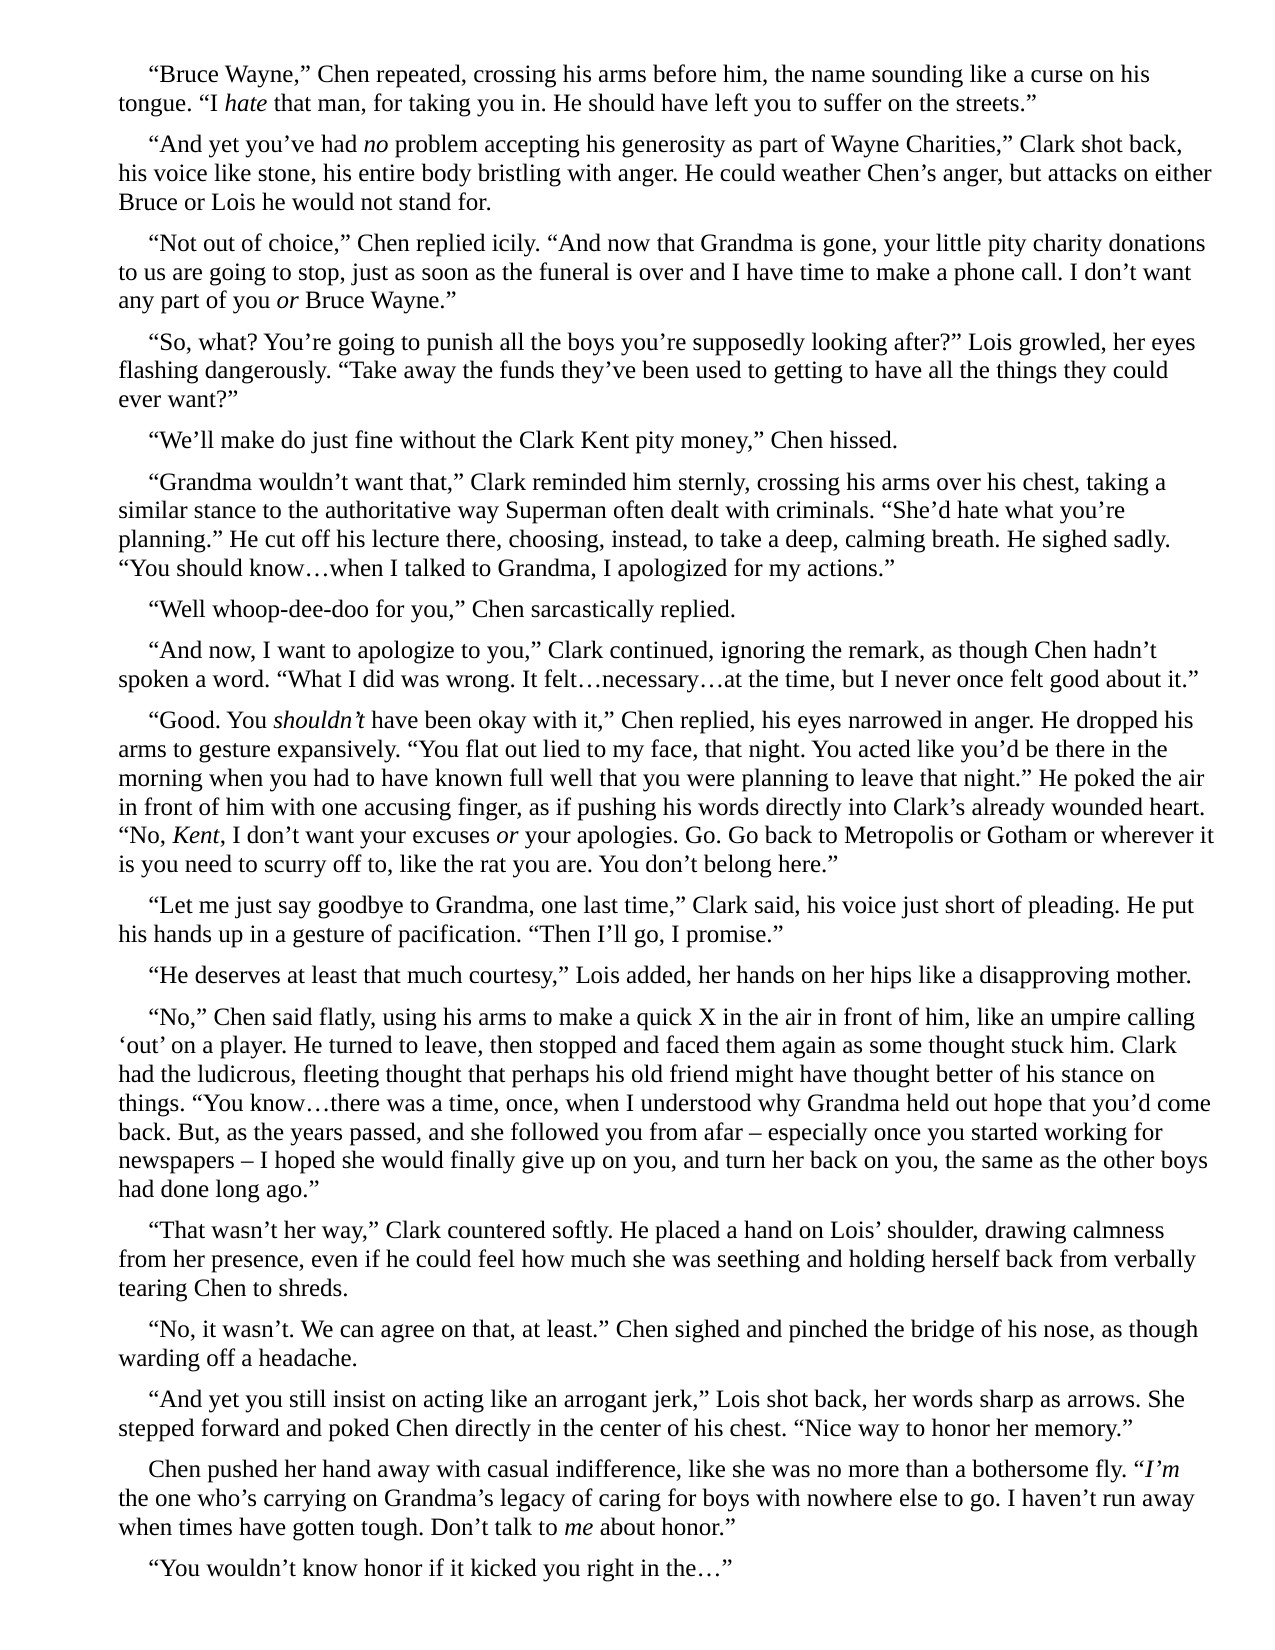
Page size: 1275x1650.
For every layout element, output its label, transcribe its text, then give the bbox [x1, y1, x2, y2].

text “That wasn’t her way,” Clark countered softly. He placed a hand on Lois’ shoulder, drawing calmness from her presence, even if he could feel how much she was seething and holding herself back from verbally tearing Chen to shreds. [118, 1215, 1216, 1302]
text “Grandma wouldn’t want that,” Clark reminded him sternly, crossing his arms over his chest, taking a similar stance to the authoritative way Superman often dealt with criminals. “She’d hate what you’re planning.” He cut off his lecture there, choosing, instead, to take a deep, calming breath. He sighed sadly. “You should know…when I talked to Grandma, I apologized for my actions.” [118, 467, 1216, 582]
text “And now, I want to apologize to you,” Clark continued, ignoring the remark, as though Chen hadn’t spoken a word. “What I did was wrong. It felt…necessary…at the time, but I never once felt good about it.” [118, 635, 1216, 693]
text Chen pushed her hand away with casual indifference, like she was no more than a bothersome fly. “I’m the one who’s carrying on Grandma’s legacy of caring for boys with nowhere else to go. I haven’t run away when times have gotten tough. Don’t talk to me about honor.” [118, 1454, 1216, 1540]
text “You wouldn’t know honor if it kicked you right in the…” [118, 1553, 1216, 1582]
text “Good. You shouldn’t have been okay with it,” Chen replied, his eyes narrowed in anger. He dropped his arms to gesture expansively. “You flat out lied to my face, that night. You acted like you’d be there in the morning when you had to have known full well that you were planning to leave that night.” He poked the air in front of him with one accusing finger, as if pushing his words directly into Clark’s already wounded heart. “No, Kent, I don’t want your excuses or your apologies. Go. Go back to Metropolis or Gotham or wherever it is you need to scurry off to, like the rat you are. You don’t belong here.” [118, 705, 1216, 878]
text “And yet you’ve had no problem accepting his generosity as part of Wayne Charities,” Clark shot back, his voice like stone, his entire body bristling with anger. He could weather Chen’s anger, but attacks on either Bruce or Lois he would not stand for. [118, 129, 1216, 215]
text “No,” Chen said flatly, using his arms to make a quick X in the air in front of him, like an umpire calling ‘out’ on a player. He turned to leave, then stopped and faced them again as some thought stuck him. Clark had the ludicrous, fleeting thought that perhaps his old friend might have thought better of his stance on things. “You know…there was a time, once, when I understood why Grandma held out hope that you’d come back. But, as the years passed, and she followed you from afar – especially once you started working for newspapers – I hoped she would finally give up on you, and turn her back on you, the same as the other boys had done long ago.” [118, 1002, 1216, 1203]
text “And yet you still insist on acting like an arrogant jerk,” Lois shot back, her words sharp as arrows. She stepped forward and poked Chen directly in the center of his chest. “Nice way to honor her memory.” [118, 1384, 1216, 1442]
text “No, it wasn’t. We can agree on that, at least.” Chen sighed and pinched the bridge of his nose, as though warding off a headache. [118, 1314, 1216, 1372]
text “Well whoop-dee-doo for you,” Chen sarcastically replied. [118, 594, 1216, 623]
text “So, what? You’re going to punish all the boys you’re supposedly looking after?” Lois growled, her eyes flashing dangerously. “Take away the funds they’ve been used to getting to have all the things they could ever want?” [118, 327, 1216, 413]
text “We’ll make do just fine without the Clark Kent pity money,” Chen hissed. [118, 425, 1216, 454]
text “Bruce Wayne,” Chen repeated, crossing his arms before him, the name sounding like a curse on his tongue. “I hate that man, for taking you in. He should have left you to suffer on the streets.” [118, 59, 1216, 117]
text “He deserves at least that much courtesy,” Lois added, her hands on her hips like a disapproving mother. [118, 960, 1216, 989]
text “Let me just say goodbye to Grandma, one last time,” Clark said, his voice just short of pleading. He put his hands up in a gesture of pacification. “Then I’ll go, I promise.” [118, 890, 1216, 948]
text “Not out of choice,” Chen replied icily. “And now that Grandma is gone, your little pity charity donations to us are going to stop, just as soon as the funeral is over and I have time to make a phone call. I don’t want any part of you or Bruce Wayne.” [118, 228, 1216, 314]
